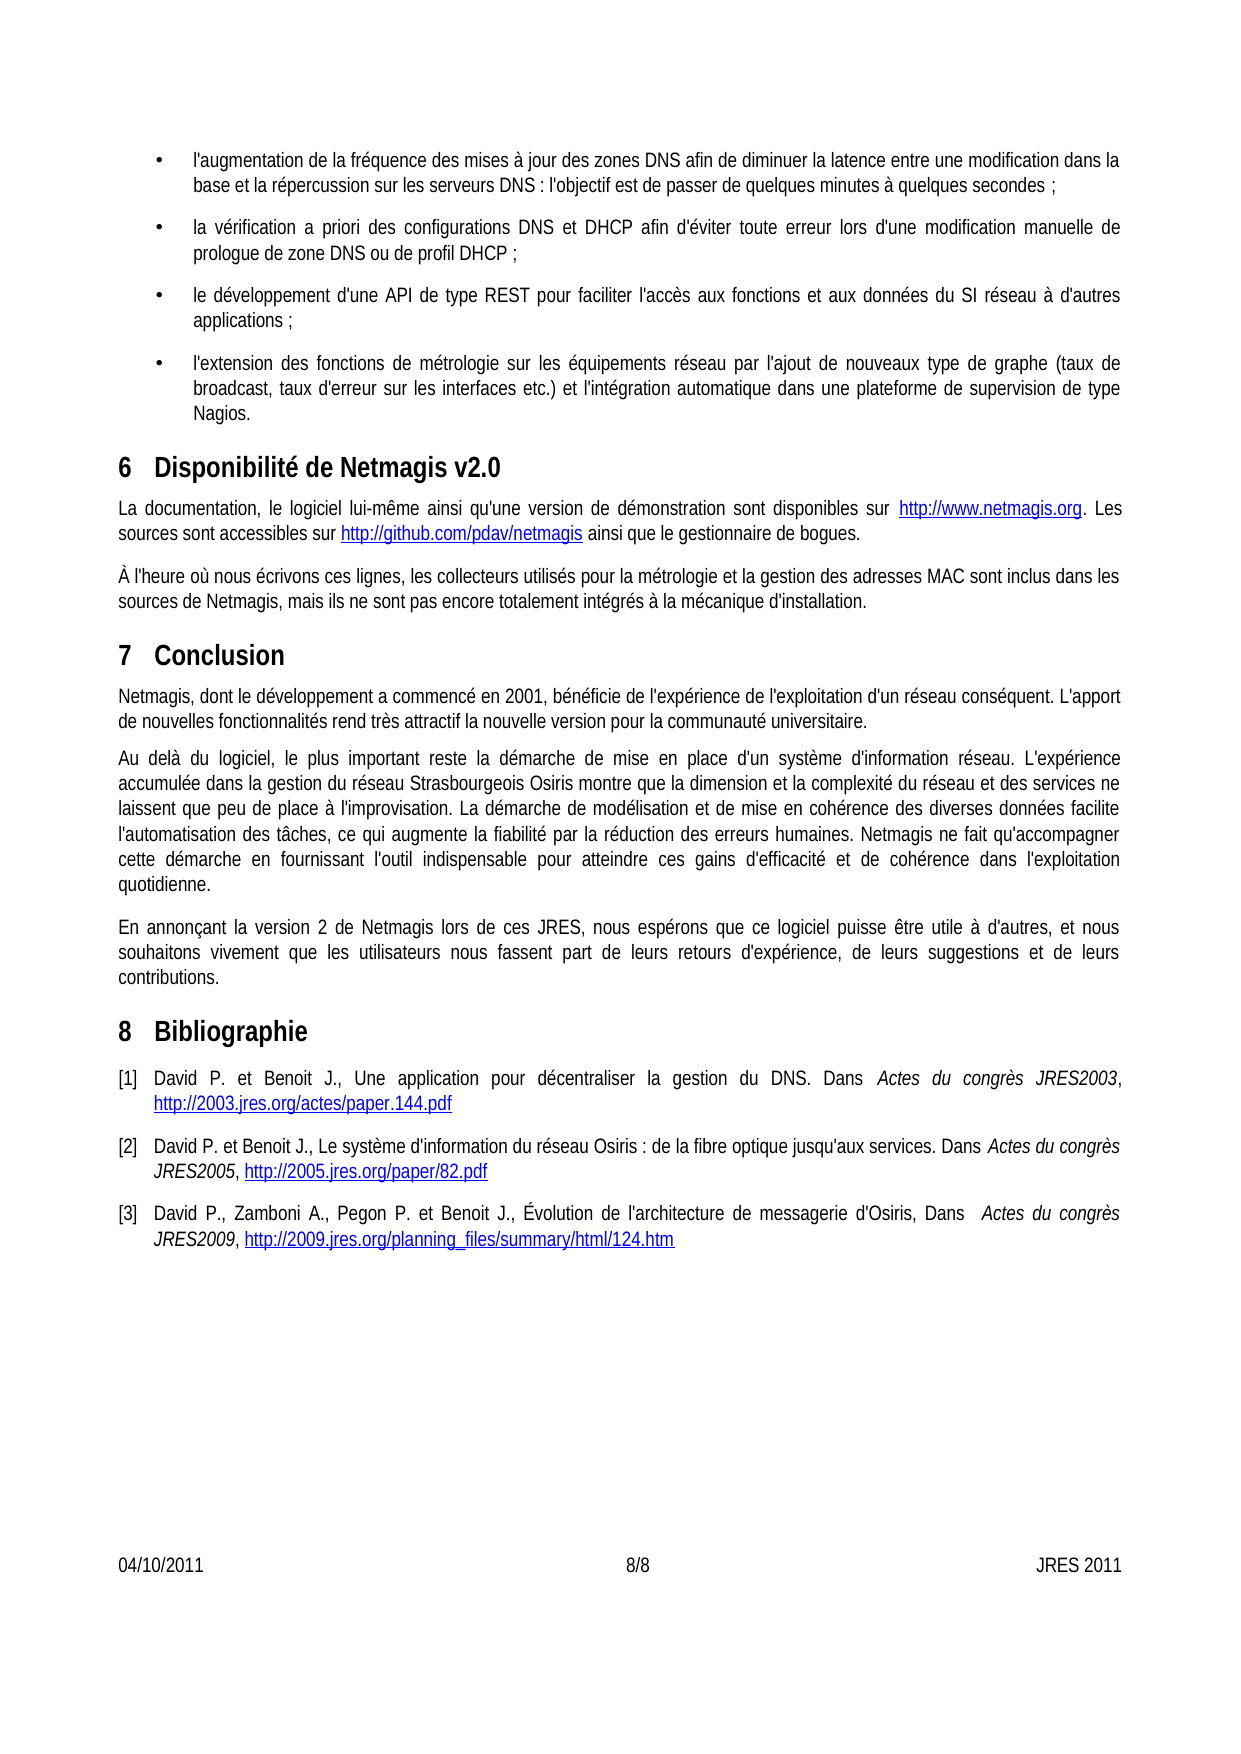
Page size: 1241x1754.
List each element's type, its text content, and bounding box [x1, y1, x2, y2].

subtitle Conclusion [118, 638, 1122, 671]
list David P. et Benoit J., Une application pour décentraliser la gestion du DNS. Dans Actes du congrès JRES2003, http://2003.jres.org/actes/paper.144.pdf [118, 1066, 1122, 1115]
list David P. et Benoit J., Le système d'information du réseau Osiris : de la fibre optique jusqu'aux services. Dans Actes du congrès JRES2005, http://2005.jres.org/paper/82.pdf [118, 1134, 1122, 1183]
text À l'heure où nous écrivons ces lignes, les collecteurs utilisés pour la métrologie et la gestion des adresses MAC sont inclus dans les sources de Netmagis, mais ils ne sont pas encore totalement intégrés à la mécanique d'installation. [118, 564, 1122, 613]
list la vérification a priori des configurations DNS et DHCP afin d'éviter toute erreur lors d'une modification manuelle de prologue de zone DNS ou de profil DHCP ; [156, 215, 1122, 264]
text Netmagis, dont le développement a commencé en 2001, bénéficie de l'expérience de l'exploitation d'un réseau conséquent. L'apport de nouvelles fonctionnalités rend très attractif la nouvelle version pour la communauté universitaire. [118, 684, 1122, 733]
text En annonçant la version 2 de Netmagis lors de ces JRES, nous espérons que ce logiciel puisse être utile à d'autres, et nous souhaitons vivement que les utilisateurs nous fassent part de leurs retours d'expérience, de leurs suggestions et de leurs contributions. [118, 914, 1122, 989]
subtitle Bibliographie [118, 1014, 1122, 1048]
text La documentation, le logiciel lui-même ainsi qu'une version de démonstration sont disponibles sur http://www.netmagis.org. Les sources sont accessibles sur http://github.com/pdav/netmagis ainsi que le gestionnaire de bogues. [118, 496, 1122, 545]
list le développement d'une API de type REST pour faciliter l'accès aux fonctions et aux données du SI réseau à d'autres applications ; [156, 283, 1122, 332]
list l'augmentation de la fréquence des mises à jour des zones DNS afin de diminuer la latence entre une modification dans la base et la répercussion sur les serveurs DNS : l'objectif est de passer de quelques minutes à quelques secondes ; [156, 148, 1122, 197]
text Au delà du logiciel, le plus important reste la démarche de mise en place d'un système d'information réseau. L'expérience accumulée dans la gestion du réseau Strasbourgeois Osiris montre que la dimension et la complexité du réseau et des services ne laissent que peu de place à l'improvisation. La démarche de modélisation et de mise en cohérence des diverses données facilite l'automatisation des tâches, ce qui augmente la fiabilité par la réduction des erreurs humaines. Netmagis ne fait qu'accompagner cette démarche en fournissant l'outil indispensable pour atteindre ces gains d'efficacité et de cohérence dans l'exploitation quotidienne. [118, 746, 1122, 896]
subtitle Disponibilité de Netmagis v2.0 [118, 450, 1122, 483]
list David P., Zamboni A., Pegon P. et Benoit J., Évolution de l'architecture de messagerie d'Osiris, Dans Actes du congrès JRES2009, http://2009.jres.org/planning_files/summary/html/124.htm [118, 1201, 1122, 1251]
list l'extension des fonctions de métrologie sur les équipements réseau par l'ajout de nouveaux type de graphe (taux de broadcast, taux d'erreur sur les interfaces etc.) et l'intégration automatique dans une plateforme de supervision de type Nagios. [156, 350, 1122, 425]
